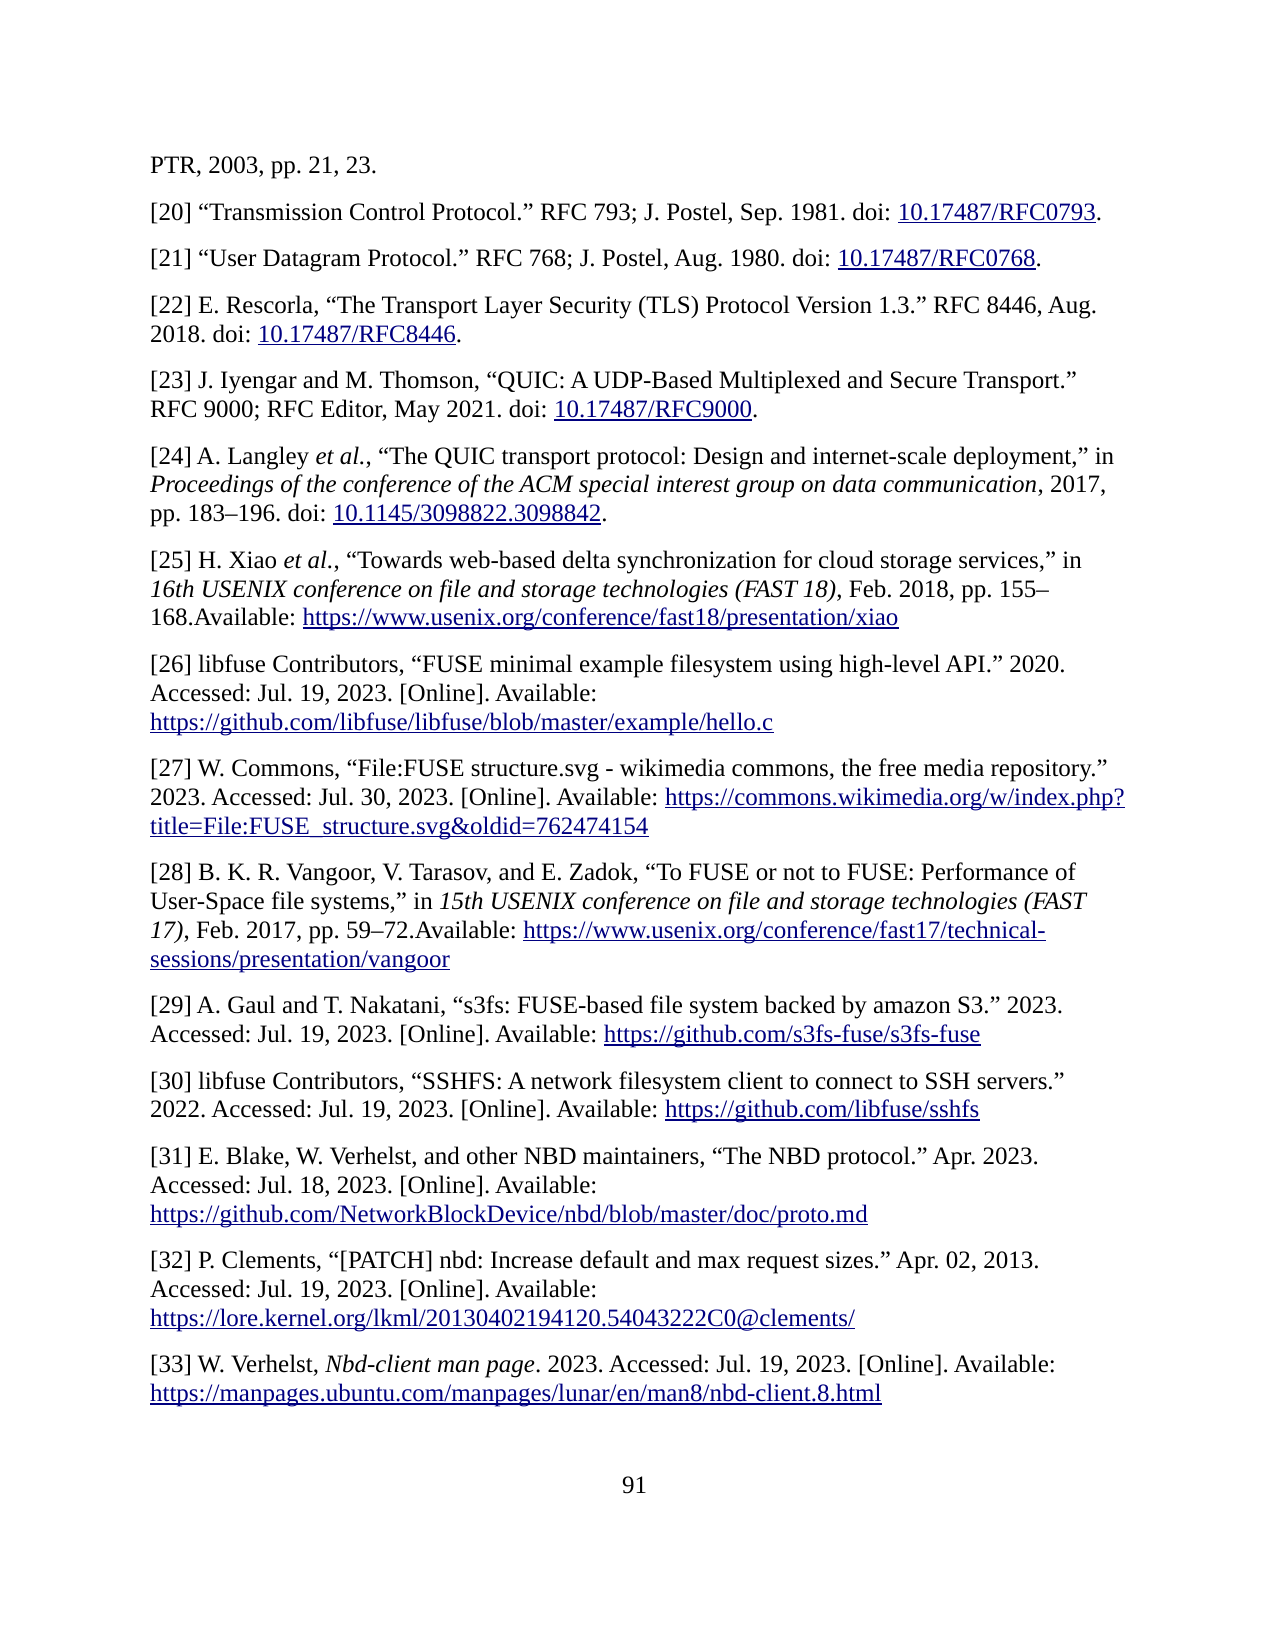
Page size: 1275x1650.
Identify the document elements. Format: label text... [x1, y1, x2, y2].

text [29] A. Gaul and T. Nakatani, “s3fs: FUSE-based file system backed by amazon S3.” 2023. Accessed: Jul. 19, 2023. [Online]. Available: https://github.com/s3fs-fuse/s3fs-fuse [150, 990, 1125, 1048]
text [31] E. Blake, W. Verhelst, and other NBD maintainers, “The NBD protocol.” Apr. 2023. Accessed: Jul. 18, 2023. [Online]. Available: https://github.com/NetworkBlockDevice/nbd/blob/master/doc/proto.md [150, 1141, 1125, 1227]
text [21] “User Datagram Protocol.” RFC 768; J. Postel, Aug. 1980. doi: 10.17487/RFC0768. [150, 243, 1125, 272]
text [24] A. Langley et al., “The QUIC transport protocol: Design and internet-scale deployment,” in Proceedings of the conference of the ACM special interest group on data communication, 2017, pp. 183–196. doi: 10.1145/3098822.3098842. [150, 441, 1125, 527]
text [20] “Transmission Control Protocol.” RFC 793; J. Postel, Sep. 1981. doi: 10.17487/RFC0793. [150, 197, 1125, 225]
text [27] W. Commons, “File:FUSE structure.svg - wikimedia commons, the free media repository.” 2023. Accessed: Jul. 30, 2023. [Online]. Available: https://commons.wikimedia.org/w/index.php?title=File:FUSE_structure.svg&oldid=762474154 [150, 753, 1125, 839]
text [26] libfuse Contributors, “FUSE minimal example filesystem using high-level API.” 2020. Accessed: Jul. 19, 2023. [Online]. Available: https://github.com/libfuse/libfuse/blob/master/example/hello.c [150, 649, 1125, 735]
text PTR, 2003, pp. 21, 23. [150, 150, 1125, 179]
text [28] B. K. R. Vangoor, V. Tarasov, and E. Zadok, “To FUSE or not to FUSE: Performance of User-Space file systems,” in 15th USENIX conference on file and storage technologies (FAST 17), Feb. 2017, pp. 59–72.Available: https://www.usenix.org/conference/fast17/technical-sessions/presentation/vangoor [150, 857, 1125, 972]
text [30] libfuse Contributors, “SSHFS: A network filesystem client to connect to SSH servers.” 2022. Accessed: Jul. 19, 2023. [Online]. Available: https://github.com/libfuse/sshfs [150, 1066, 1125, 1123]
text [23] J. Iyengar and M. Thomson, “QUIC: A UDP-Based Multiplexed and Secure Transport.” RFC 9000; RFC Editor, May 2021. doi: 10.17487/RFC9000. [150, 365, 1125, 423]
text [25] H. Xiao et al., “Towards web-based delta synchronization for cloud storage services,” in 16th USENIX conference on file and storage technologies (FAST 18), Feb. 2018, pp. 155–168.Available: https://www.usenix.org/conference/fast18/presentation/xiao [150, 545, 1125, 631]
text [22] E. Rescorla, “The Transport Layer Security (TLS) Protocol Version 1.3.” RFC 8446, Aug. 2018. doi: 10.17487/RFC8446. [150, 290, 1125, 347]
text [32] P. Clements, “[PATCH] nbd: Increase default and max request sizes.” Apr. 02, 2013. Accessed: Jul. 19, 2023. [Online]. Available: https://lore.kernel.org/lkml/20130402194120.54043222C0@clements/ [150, 1245, 1125, 1332]
text [33] W. Verhelst, Nbd-client man page. 2023. Accessed: Jul. 19, 2023. [Online]. Available: https://manpages.ubuntu.com/manpages/lunar/en/man8/nbd-client.8.html [150, 1349, 1125, 1407]
